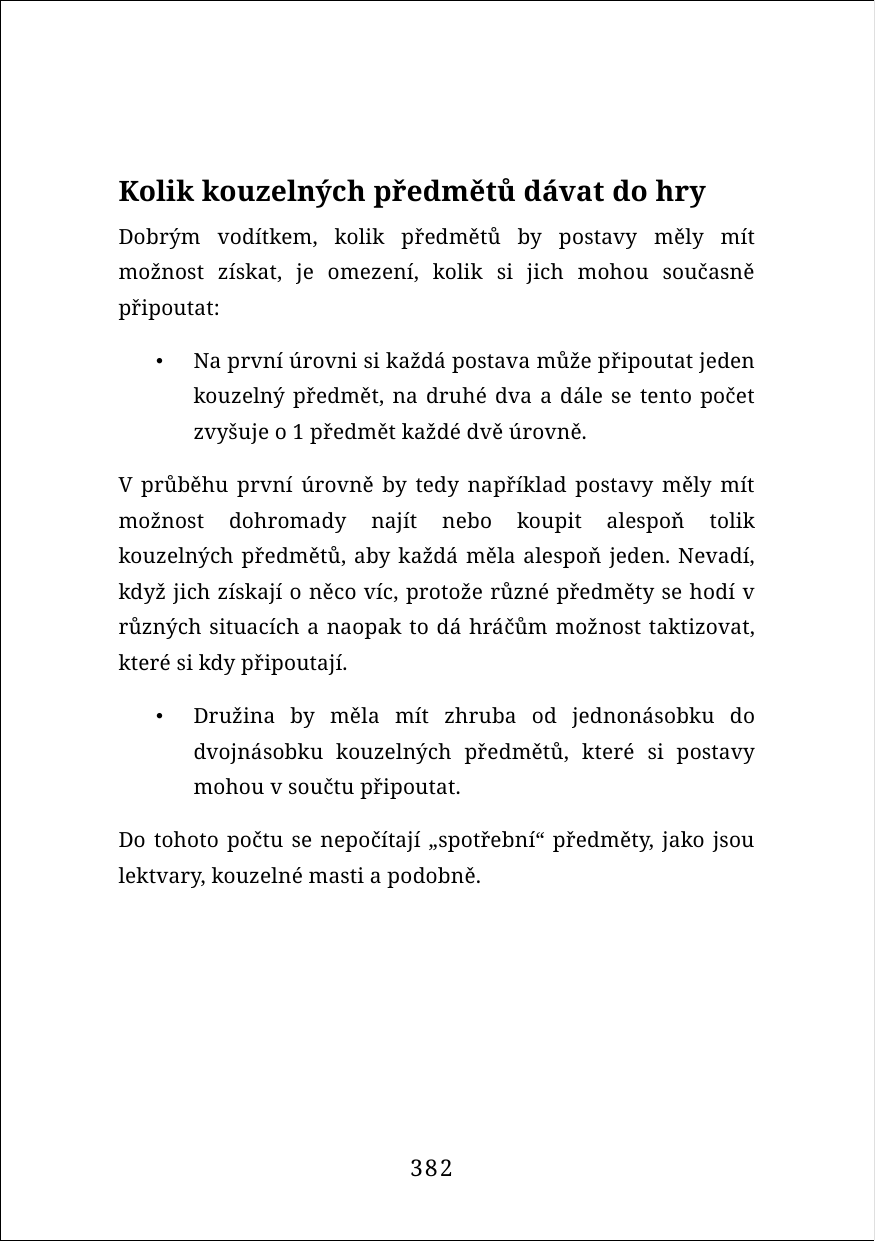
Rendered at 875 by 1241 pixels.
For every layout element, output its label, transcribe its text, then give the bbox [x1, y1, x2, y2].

list Na první úrovni si každá postava může připoutat jeden kouzelný předmět, na druhé dva a dále se tento počet zvyšuje o 1 předmět každé dvě úrovně. [156, 346, 756, 446]
text Do tohoto počtu se nepočítají „spotřební“ předměty, jako jsou lektvary, kouzelné masti a podobně. [118, 826, 756, 889]
text V průběhu první úrovně by tedy například postavy měly mít možnost dohromady najít nebo koupit alespoň tolik kouzelných předmětů, aby každá měla alespoň jeden. Nevadí, když jich získají o něco víc, protože různé předměty se hodí v různých situacích a naopak to dá hráčům možnost taktizovat, které si kdy připoutají. [118, 470, 756, 676]
subtitle Kolik kouzelných předmětů dávat do hry [118, 172, 756, 210]
text Dobrým vodítkem, kolik předmětů by postavy měly mít možnost získat, je omezení, kolik si jich mohou současně připoutat: [118, 222, 756, 321]
list Družina by měla mít zhruba od jednonásobku do dvojnásobku kouzelných předmětů, které si postavy mohou v součtu připoutat. [156, 701, 756, 801]
